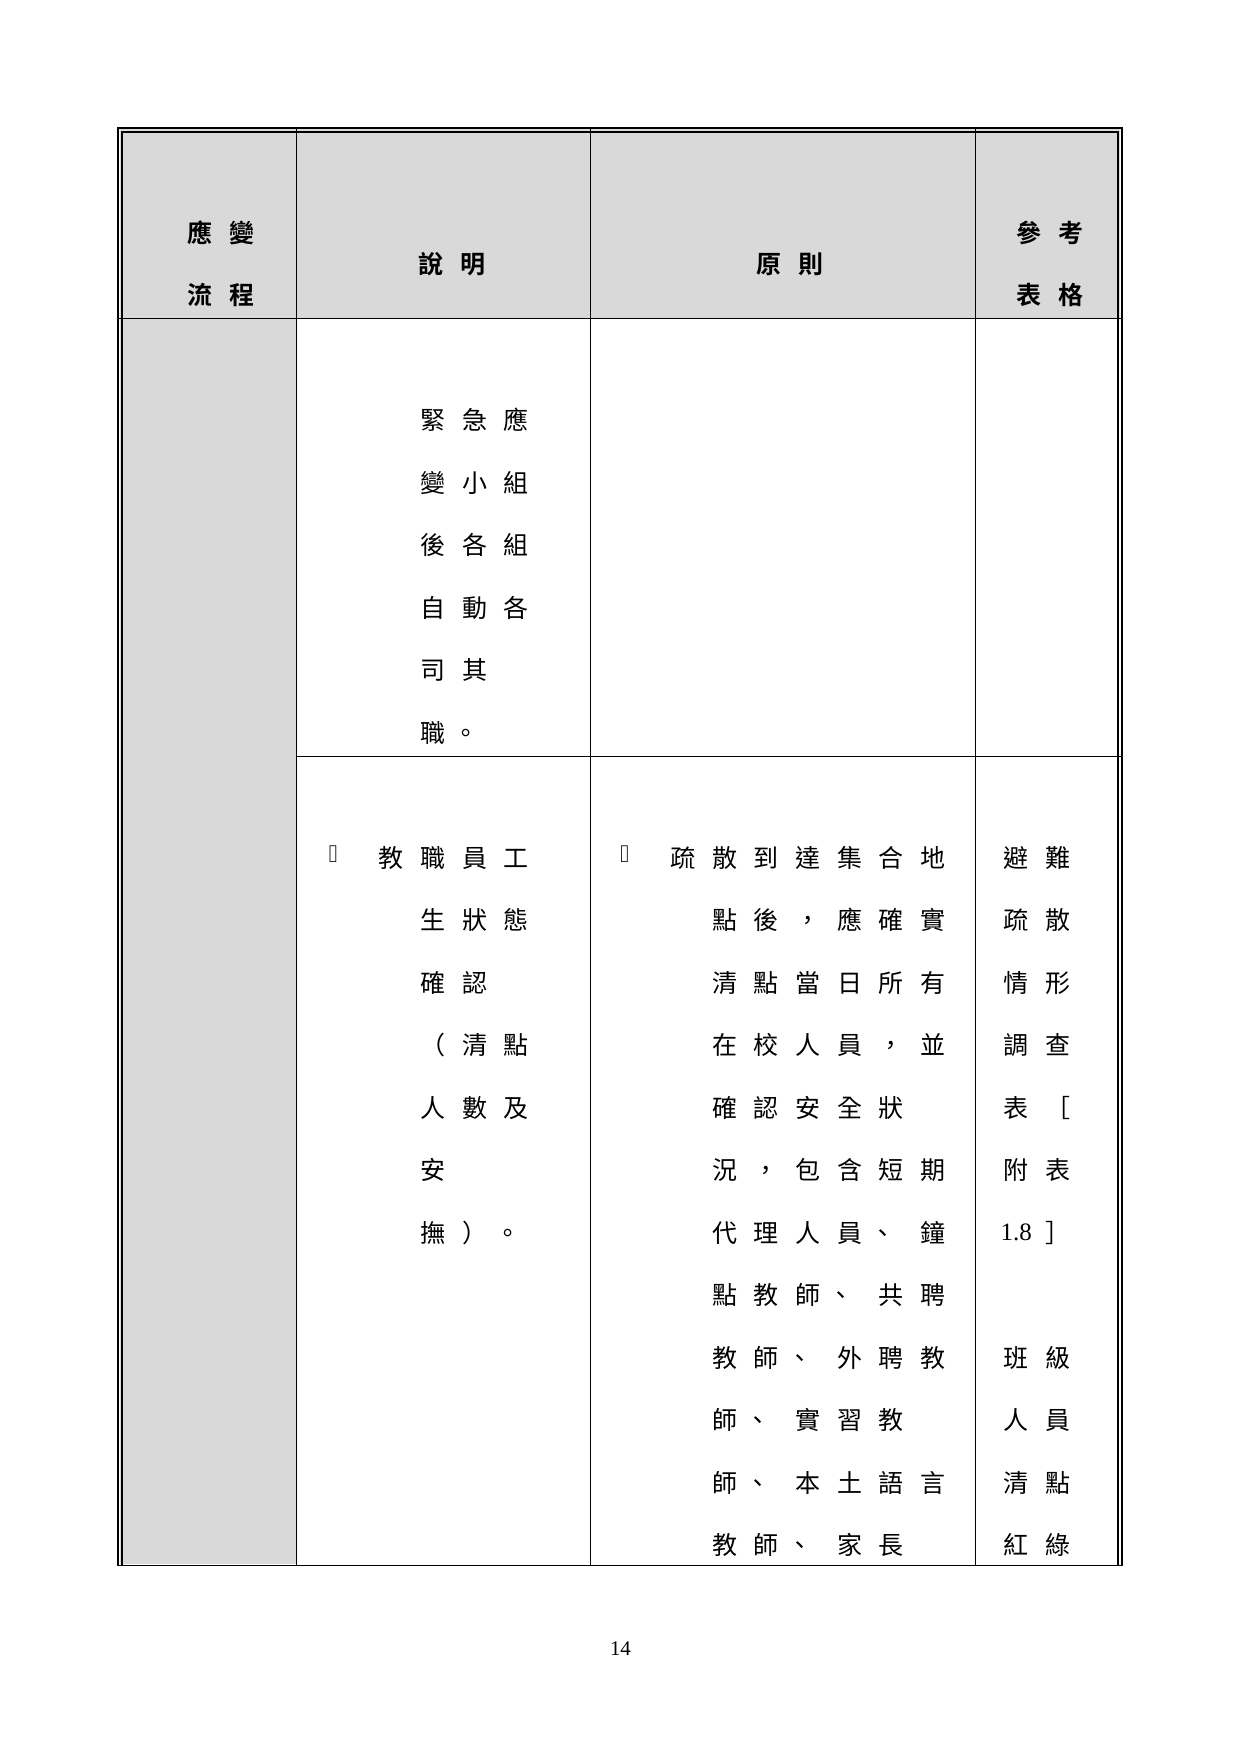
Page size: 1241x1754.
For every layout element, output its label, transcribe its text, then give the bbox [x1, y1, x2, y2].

table_cell 疏散到達集合地點後，應確實清點當日所有在校人員，並確認安全狀況，包含短期代理人員、鐘點教師、共聘教師、外聘教師、實習教師、本土語言教師、家長 [591, 757, 975, 1564]
table_cell [591, 319, 975, 756]
table_header 參考表格 [976, 133, 1117, 318]
table_cell [123, 319, 296, 1564]
table_cell [976, 319, 1117, 756]
table_cell 緊急應變小組後各組自動各司其職。 [297, 319, 590, 756]
table_header 說明 [297, 133, 590, 318]
table_cell 避難疏散情形調查表［附表1.8］ 班級人員清點紅綠 [976, 757, 1117, 1564]
table_header 原則 [591, 133, 975, 318]
table_cell 教職員工生狀態確認（清點人數及安撫）。 [297, 757, 590, 1564]
table_header 應變流程 [123, 133, 296, 318]
